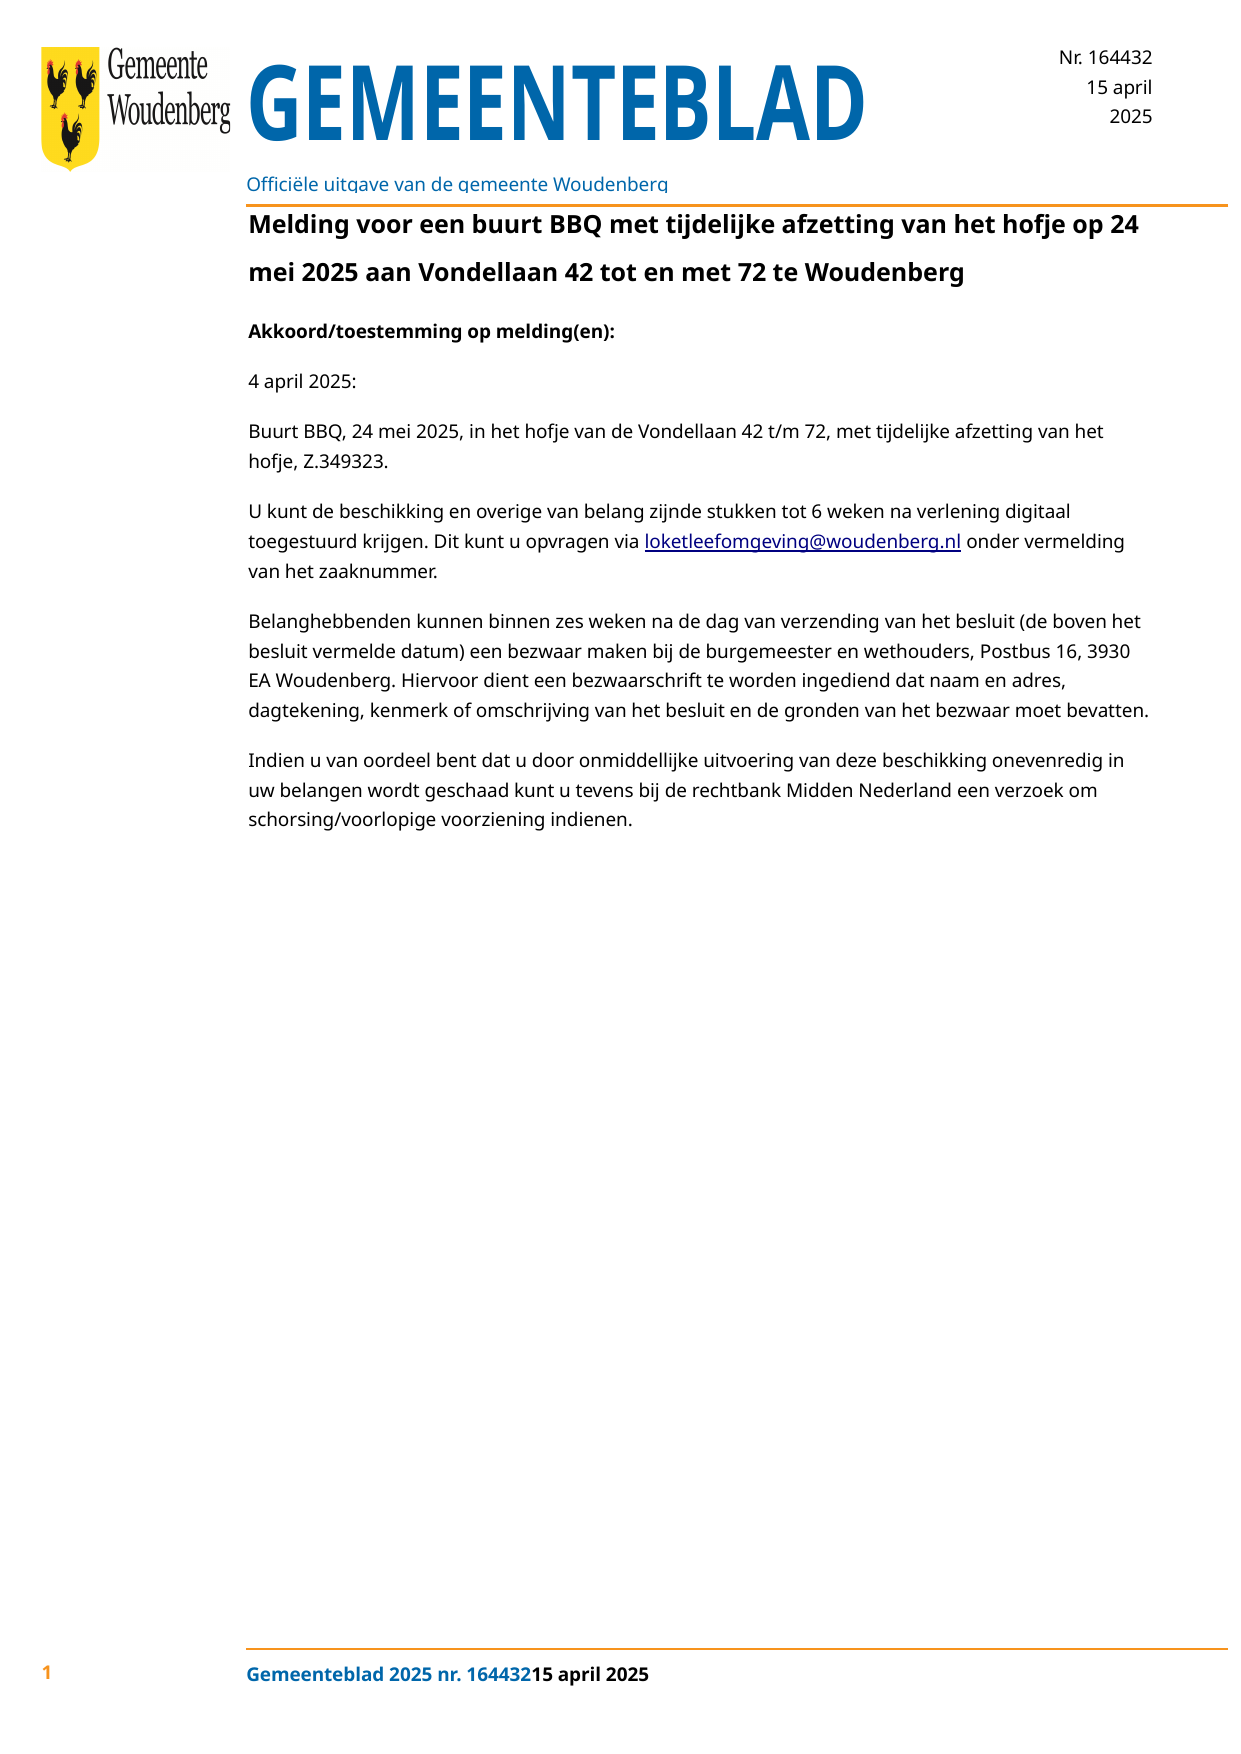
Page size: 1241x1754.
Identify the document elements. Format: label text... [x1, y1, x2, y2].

text Buurt BBQ, 24 mei 2025, in het hofje van de Vondellaan 42 t/m 72, met tijdelijke afzetting van het hofje, Z.349323. [248, 419, 1152, 474]
text 4 april 2025: [248, 368, 1152, 394]
text Melding voor een buurt BBQ met tijdelijke afzetting van het hofje op 24 mei 2025 aan Vondellaan 42 tot en met 72 te Woudenberg [248, 207, 1152, 288]
text U kunt de beschikking en overige van belang zijnde stukken tot 6 weken na verlening digitaal toegestuurd krijgen. Dit kunt u opvragen via loketleefomgeving@woudenberg.nl onder vermelding van het zaaknummer. [248, 499, 1152, 584]
text Akkoord/toestemming op melding(en): [248, 318, 1152, 344]
text Belanghebbenden kunnen binnen zes weken na de dag van verzending van het besluit (de boven het besluit vermelde datum) een bezwaar maken bij de burgemeester en wethouders, Postbus 16, 3930 EA Woudenberg. Hiervoor dient een bezwaarschrift te worden ingediend dat naam en adres, dagtekening, kenmerk of omschrijving van het besluit en de gronden van het bezwaar moet bevatten. [248, 608, 1152, 723]
text Indien u van oordeel bent dat u door onmiddellijke uitvoering van deze beschikking onevenredig in uw belangen wordt geschaad kunt u tevens bij de rechtbank Midden Nederland een verzoek om schorsing/voorlopige voorziening indienen. [248, 747, 1152, 832]
picture [41, 47, 231, 172]
